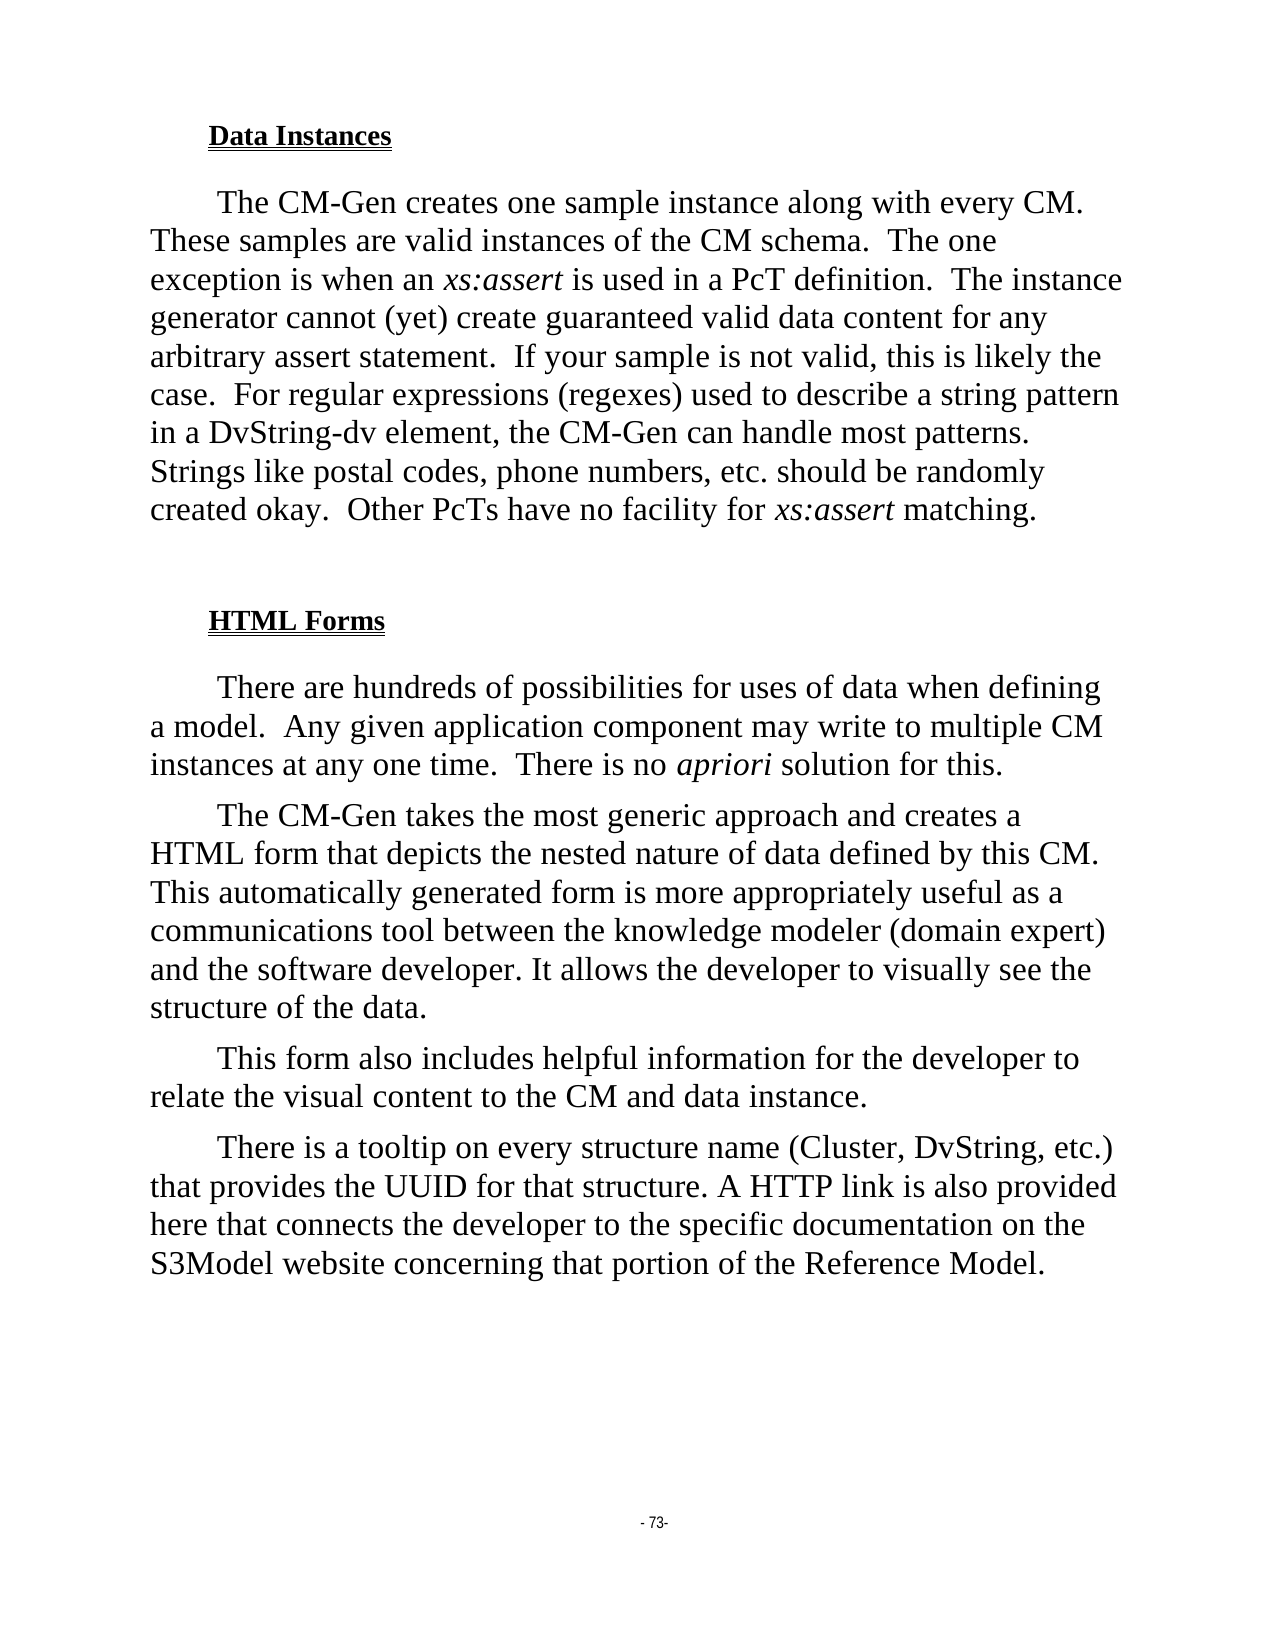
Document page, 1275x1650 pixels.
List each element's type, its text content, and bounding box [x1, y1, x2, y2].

subtitle HTML Forms [150, 603, 1125, 637]
text The CM-Gen creates one sample instance along with every CM. These samples are valid instances of the CM schema. The one exception is when an xs:assert is used in a PcT definition. The instance generator cannot (yet) create guaranteed valid data content for any arbitrary assert statement. If your sample is not valid, this is likely the case. For regular expressions (regexes) used to describe a string pattern in a DvString-dv element, the CM-Gen can handle most patterns. Strings like postal codes, phone numbers, etc. should be randomly created okay. Other PcTs have no facility for xs:assert matching. [150, 182, 1125, 528]
text There are hundreds of possibilities for uses of data when defining a model. Any given application component may write to multiple CM instances at any one time. There is no apriori solution for this. [150, 667, 1125, 782]
text There is a tooltip on every structure name (Cluster, DvString, etc.) that provides the UUID for that structure. A HTTP link is also provided here that connects the developer to the specific documentation on the S3Model website concerning that portion of the Reference Model. [150, 1127, 1125, 1281]
text This form also includes helpful information for the developer to relate the visual content to the CM and data instance. [150, 1038, 1125, 1115]
text The CM-Gen takes the most generic approach and creates a HTML form that depicts the nested nature of data defined by this CM. This automatically generated form is more appropriately useful as a communications tool between the knowledge modeler (domain expert) and the software developer. It allows the developer to visually see the structure of the data. [150, 795, 1125, 1026]
subtitle Data Instances [150, 118, 1125, 152]
